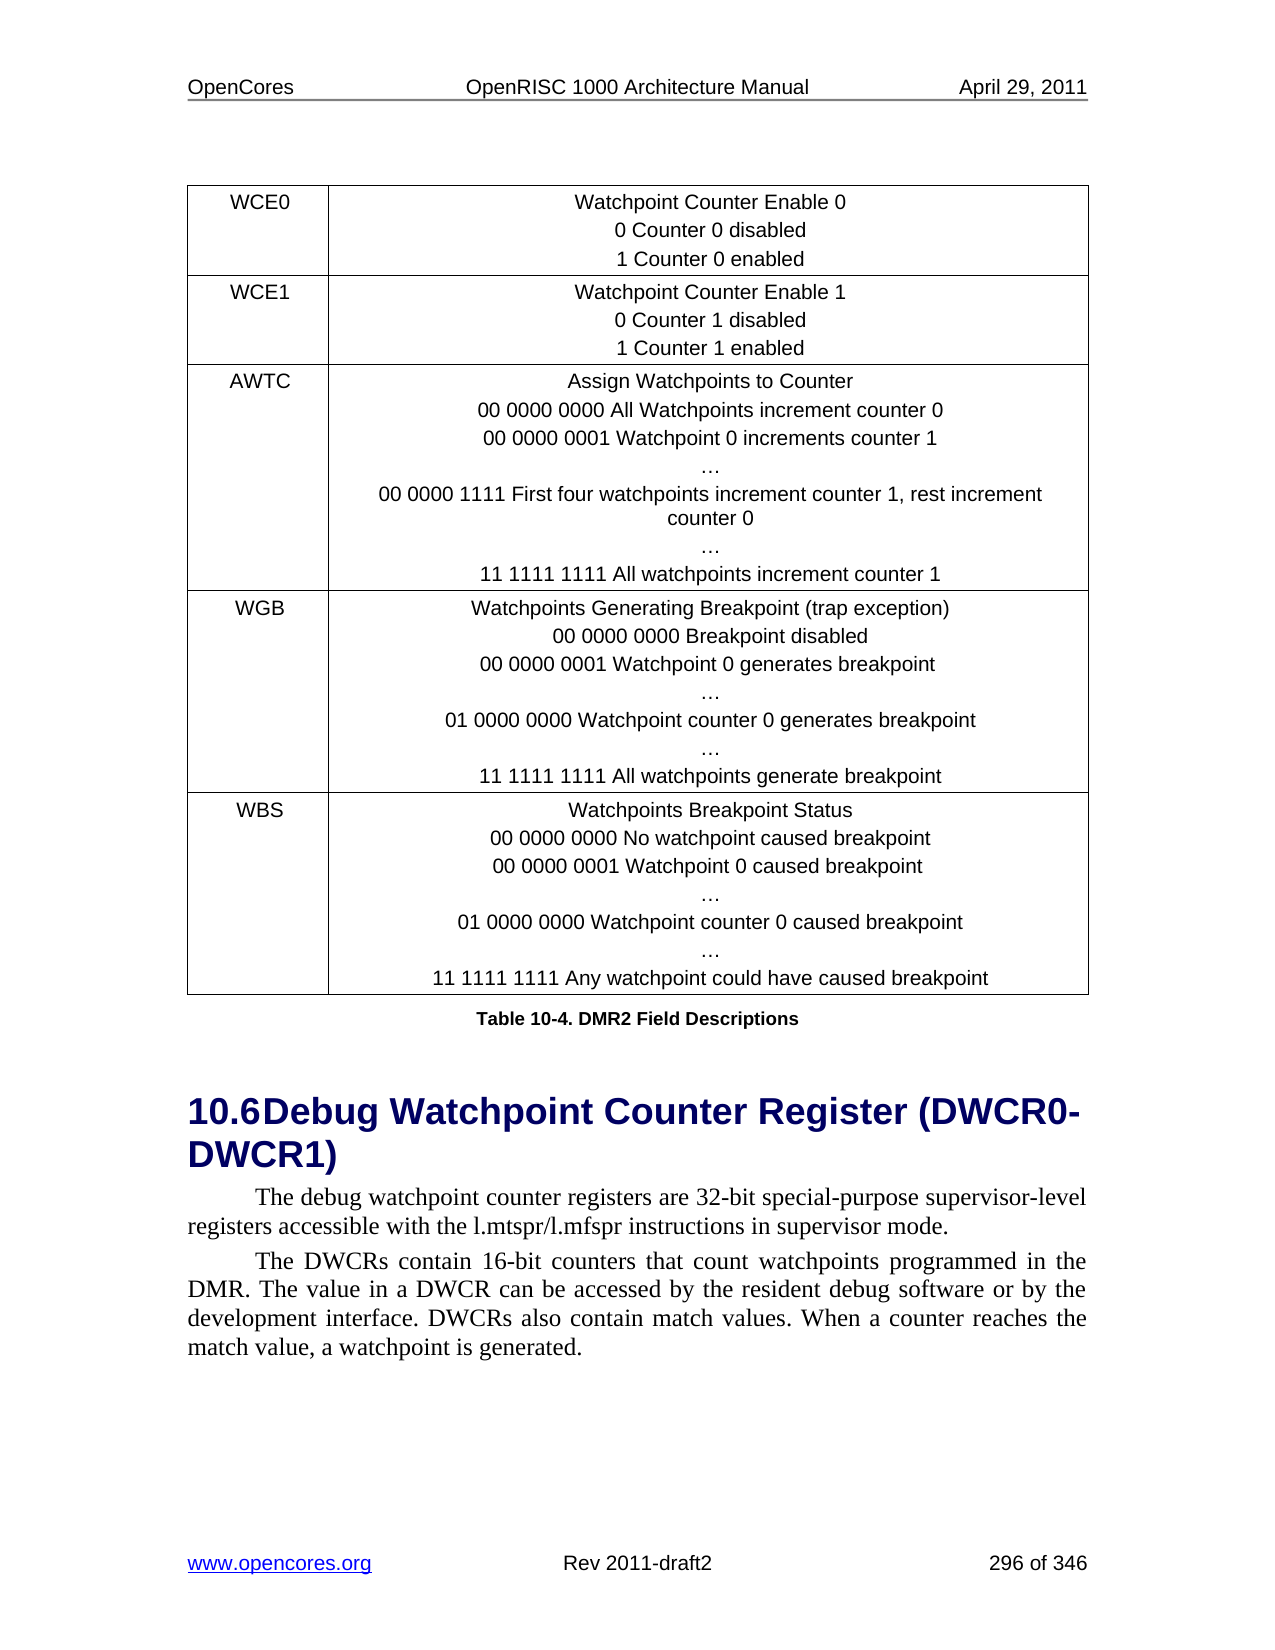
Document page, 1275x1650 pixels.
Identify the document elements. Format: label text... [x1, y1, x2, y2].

table_cell AWTC [188, 365, 328, 590]
table_cell Watchpoint Counter Enable 1 0 Counter 1 disabled 1 Counter 1 enabled [329, 276, 1088, 364]
table_cell Watchpoints Breakpoint Status 00 0000 0000 No watchpoint caused breakpoint 00 0000 0001 Watchpoint 0 caused breakpoint … 01 0000 0000 Watchpoint counter 0 caused breakpoint … 11 1111 1111 Any watchpoint could have caused breakpoint [329, 793, 1088, 994]
table_cell Assign Watchpoints to Counter 00 0000 0000 All Watchpoints increment counter 0 00 0000 0001 Watchpoint 0 increments counter 1 … 00 0000 1111 First four watchpoints increment counter 1, rest increment counter 0 … 11 1111 1111 All watchpoints increment counter 1 [329, 365, 1088, 590]
subtitle Debug Watchpoint Counter Register (DWCR0-DWCR1) [187, 1089, 1087, 1176]
table_cell WBS [188, 793, 328, 994]
text The debug watchpoint counter registers are 32-bit special-purpose supervisor-level registers accessible with the l.mtspr/l.mfspr instructions in supervisor mode. [187, 1182, 1087, 1239]
text The DWCRs contain 16-bit counters that count watchpoints programmed in the DMR. The value in a DWCR can be accessed by the resident debug software or by the development interface. DWCRs also contain match values. When a counter reaches the match value, a watchpoint is generated. [187, 1246, 1087, 1361]
table_cell Watchpoints Generating Breakpoint (trap exception) 00 0000 0000 Breakpoint disabled 00 0000 0001 Watchpoint 0 generates breakpoint … 01 0000 0000 Watchpoint counter 0 generates breakpoint … 11 1111 1111 All watchpoints generate breakpoint [329, 591, 1088, 792]
text Table 10-4. DMR2 Field Descriptions [187, 1008, 1087, 1029]
table_cell WCE1 [188, 276, 328, 364]
table_header WCE0 [188, 186, 328, 274]
table_header Watchpoint Counter Enable 0 0 Counter 0 disabled 1 Counter 0 enabled [329, 186, 1088, 274]
table_cell WGB [188, 591, 328, 792]
